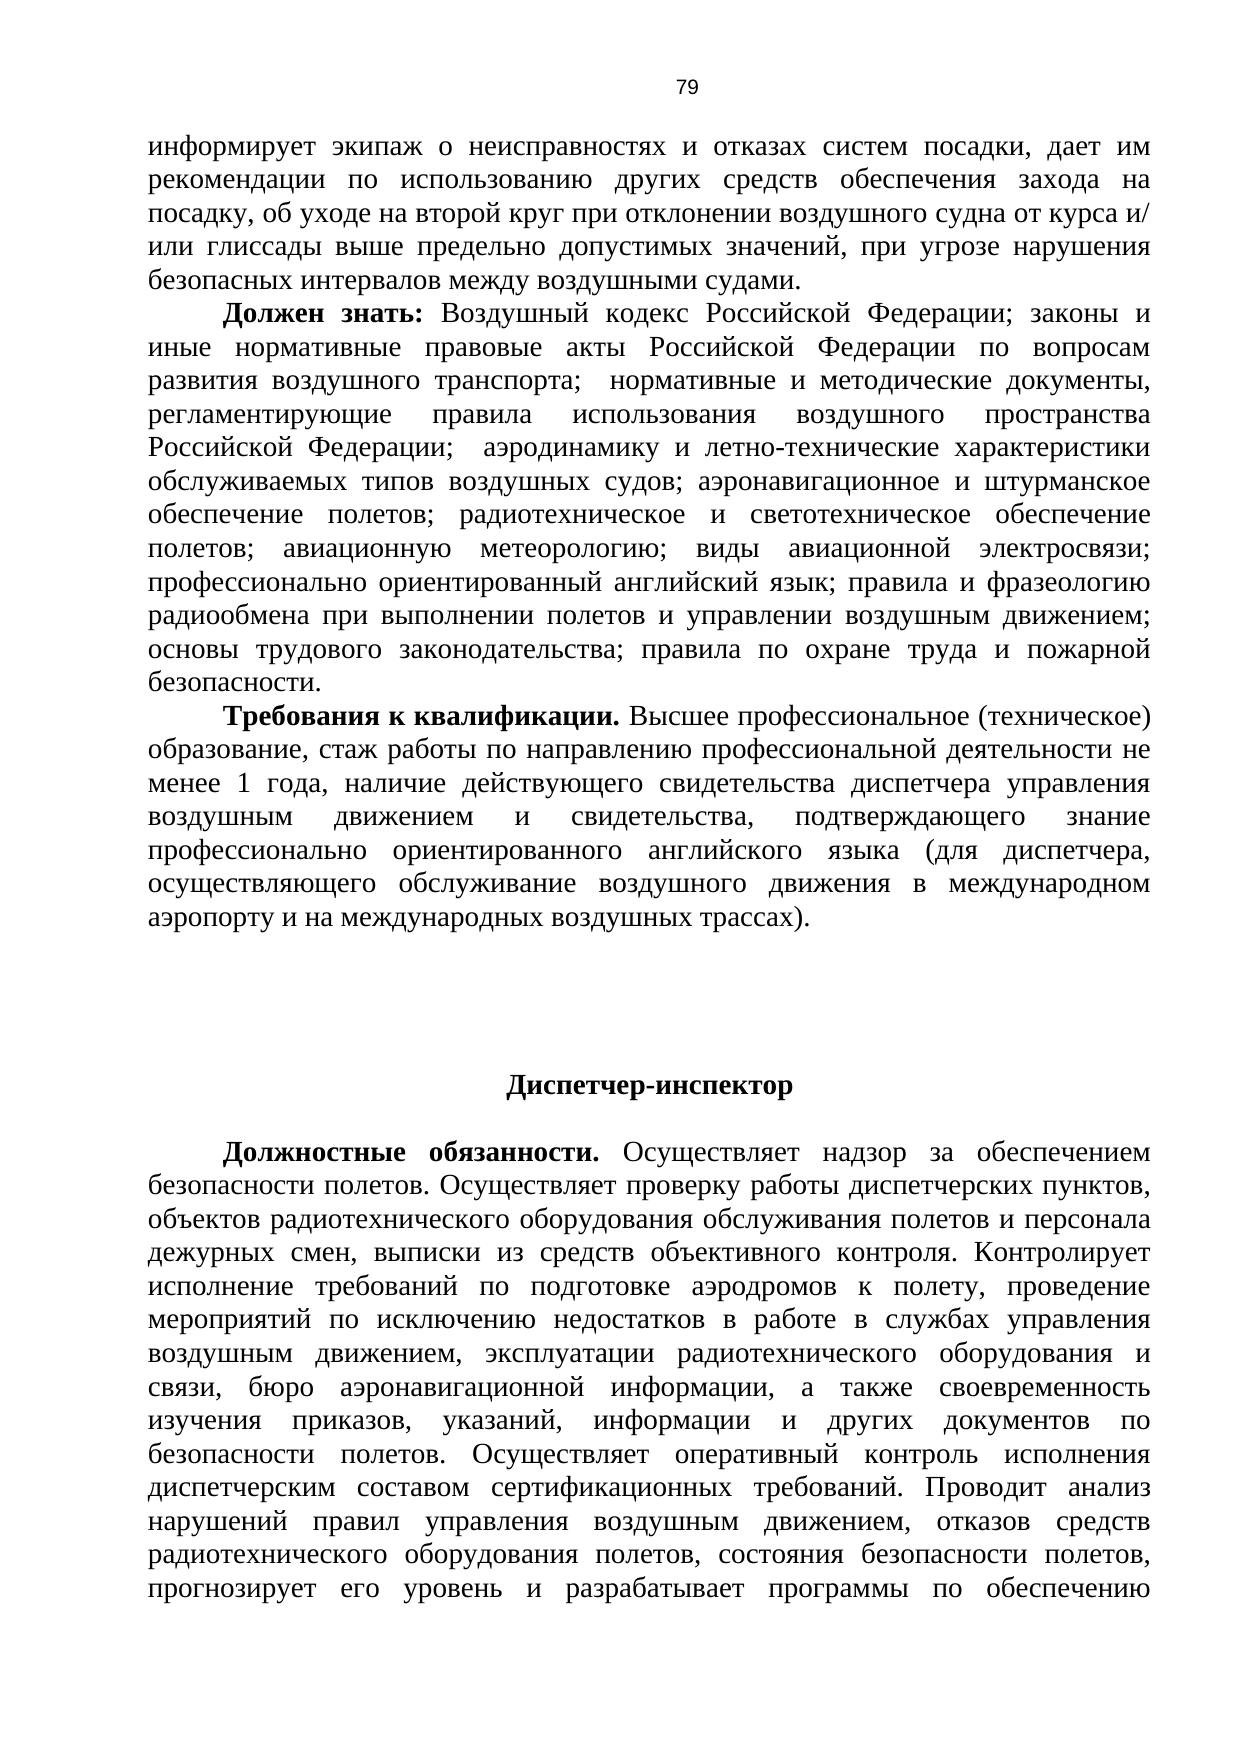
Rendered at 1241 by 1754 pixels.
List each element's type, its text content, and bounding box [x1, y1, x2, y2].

text Должен знать: Воздушный кодекс Российской Федерации; законы и иные нормативные правовые акты Российской Федерации по вопросам развития воздушного транспорта; нормативные и методические документы, регламентирующие правила использования воздушного пространства Российской Федерации; аэродинамику и летно-технические характеристики обслуживаемых типов воздушных судов; аэронавигационное и штурманское обеспечение полетов; радиотехническое и светотехническое обеспечение полетов; авиационную метеорологию; виды авиационной электросвязи; профессионально ориентированный английский язык; правила и фразеологию радиообмена при выполнении полетов и управлении воздушным движением; основы трудового законодательства; правила по охране труда и пожарной безопасности. [148, 295, 1152, 698]
text информирует экипаж о неисправностях и отказах систем посадки, дает им рекомендации по использованию других средств обеспечения захода на посадку, об уходе на второй круг при отклонении воздушного судна от курса и/ или глиссады выше предельно допустимых значений, при угрозе нарушения безопасных интервалов между воздушными судами. [148, 128, 1152, 295]
subtitle Диспетчер-инспектор [148, 1067, 1152, 1100]
text Должностные обязанности. Осуществляет надзор за обеспечением безопасности полетов. Осуществляет проверку работы диспетчерских пунктов, объектов радиотехнического оборудования обслуживания полетов и персонала дежурных смен, выписки из средств объективного контроля. Контролирует исполнение требований по подготовке аэродромов к полету, проведение мероприятий по исключению недостатков в работе в службах управления воздушным движением, эксплуатации радиотехнического оборудования и связи, бюро аэронавигационной информации, а также своевременность изучения приказов, указаний, информации и других документов по безопасности полетов. Осуществляет оперативный контроль исполнения диспетчерским составом сертификационных требований. Проводит анализ нарушений правил управления воздушным движением, отказов средств радиотехнического оборудования полетов, состояния безопасности полетов, прогнозирует его уровень и разрабатывает программы по обеспечению [148, 1134, 1152, 1603]
text Требования к квалификации. Высшее профессиональное (техническое) образование, стаж работы по направлению профессиональной деятельности не менее 1 года, наличие действующего свидетельства диспетчера управления воздушным движением и свидетельства, подтверждающего знание профессионально ориентированного английского языка (для диспетчера, осуществляющего обслуживание воздушного движения в международном аэропорту и на международных воздушных трассах). [148, 698, 1152, 933]
